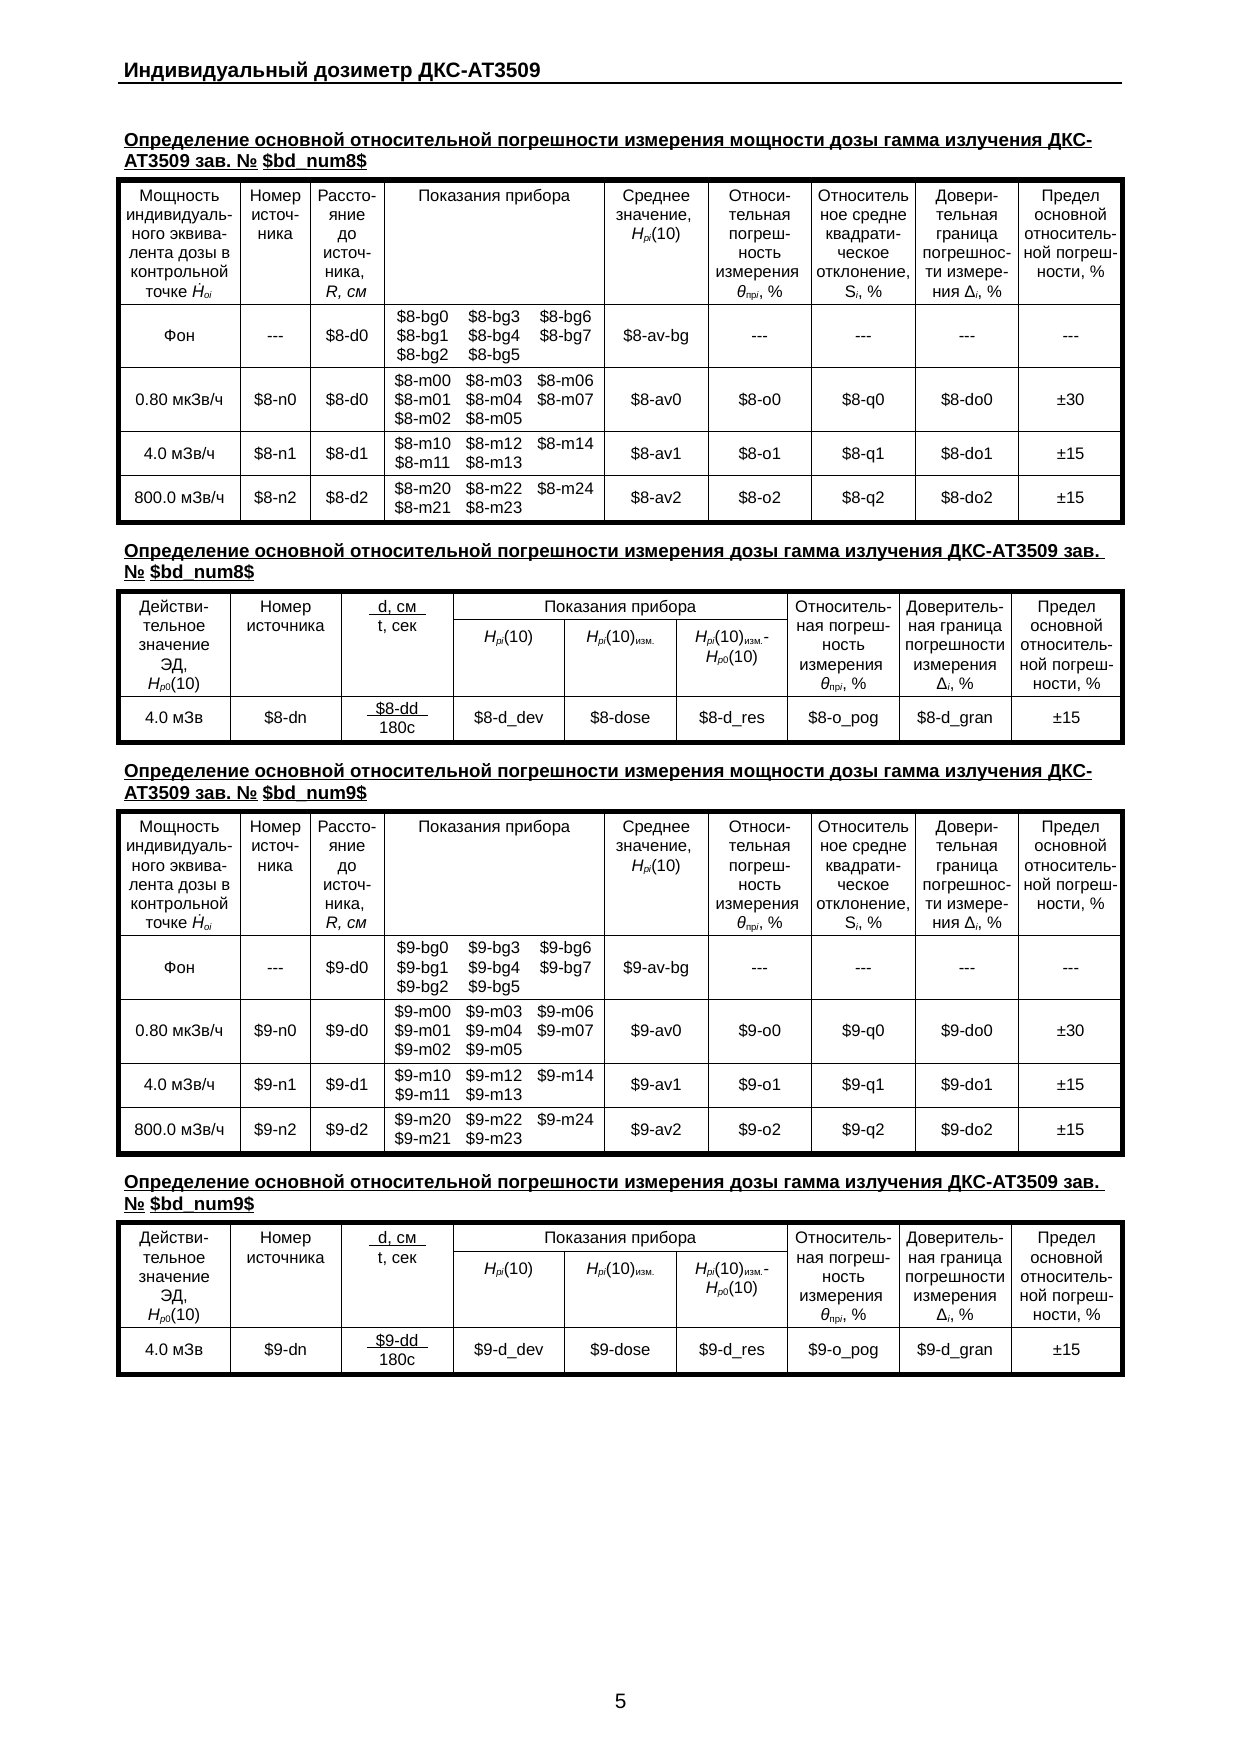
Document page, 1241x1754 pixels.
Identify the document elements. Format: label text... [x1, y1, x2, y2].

table_cell $9-av0 [605, 1000, 708, 1062]
table_cell Действи-тельное значение ЭД, Hp0(10) [121, 594, 230, 696]
table_cell $9-d_dev [454, 1328, 564, 1372]
table_cell 800.0 мЗв/ч [121, 476, 240, 520]
table_cell $9-do1 [916, 1064, 1018, 1107]
table_cell $8-n2 [241, 476, 310, 520]
table_cell $9-o0 [709, 1000, 811, 1062]
table_cell --- [812, 936, 915, 999]
table_cell $8-d_res [677, 697, 787, 740]
table_cell Hpi(10)изм. [565, 1252, 676, 1327]
table_cell --- [241, 936, 310, 999]
table_cell Фон [121, 936, 240, 999]
table_cell Hpi(10)изм.-Hp0(10) [677, 620, 787, 696]
table_cell Среднее значение, Hpi(10) [605, 183, 708, 303]
table_cell $8-d_gran [900, 697, 1011, 740]
table_cell $8-n1 [241, 432, 310, 475]
table_cell Hpi(10)изм.-Hp0(10) [677, 1252, 787, 1327]
table_cell Относительное средне квадрати-ческое отклонение, Si, % [812, 183, 915, 303]
table_cell --- [812, 305, 915, 367]
table_cell $9-q0 [812, 1000, 915, 1062]
table_cell $9-dd 180c [342, 1328, 453, 1372]
table_cell $9-do2 [916, 1108, 1018, 1151]
table_cell Номер источ-ника [241, 183, 310, 303]
table_cell Довери-тельная граница погрешнос-ти измере-ния Δi, % [916, 814, 1018, 935]
table_cell Hpi(10)изм. [565, 620, 676, 696]
table_cell Предел основной относитель-ной погреш-ности, % [1012, 594, 1120, 696]
table_cell $9-n1 [241, 1064, 310, 1107]
table_cell $9-q1 [812, 1064, 915, 1107]
table_cell --- [1019, 305, 1120, 367]
table_cell Относитель-ная погреш-ность измерения θпрi, % [788, 594, 899, 696]
table_cell Мощность индивидуаль-ного эквива-лента дозы в контрольной точке Ḣoi [121, 814, 240, 935]
table_cell $9-do0 [916, 1000, 1018, 1062]
table_header Определение основной относительной погрешности измерения мощности дозы гамма излучения ДКС-АТ3509 зав. № $bd_num9$ [118, 745, 1122, 809]
table_cell $9-m00 $9-m01 $9-m02 $9-m03 $9-m04 $9-m05 $9-m06 $9-m07 [385, 1000, 604, 1062]
table_cell Показания прибора [454, 594, 787, 619]
table_cell $8-do1 [916, 432, 1018, 475]
table_cell $9-d1 [311, 1064, 384, 1107]
table_cell $9-av1 [605, 1064, 708, 1107]
table_cell ±30 [1019, 368, 1120, 431]
table_cell $9-av-bg [605, 936, 708, 999]
table_cell $9-d_res [677, 1328, 787, 1372]
table_cell $9-o1 [709, 1064, 811, 1107]
table_cell Довери-тельная граница погрешнос-ти измере-ния Δi, % [916, 183, 1018, 303]
table_cell Доверитель-ная граница погрешности измерения Δi, % [900, 1225, 1011, 1327]
table_cell $8-d2 [311, 476, 384, 520]
table_cell $9-m10 $9-m11 $9-m12 $9-m13 $9-m14 [385, 1064, 604, 1107]
table_cell 4.0 мЗв/ч [121, 432, 240, 475]
table_cell Показания прибора [385, 814, 604, 935]
table_cell $8-dn [231, 697, 341, 740]
table_cell Номер источника [231, 1225, 341, 1327]
table_cell --- [709, 305, 811, 367]
table_cell Действи-тельное значение ЭД, Hp0(10) [121, 1225, 230, 1327]
table_cell $9-n2 [241, 1108, 310, 1151]
table_cell 4.0 мЗв [121, 1328, 230, 1372]
table_cell Рассто-яние до источ-ника, R, см [311, 183, 384, 303]
table_cell $8-bg0 $8-bg1 $8-bg2 $8-bg3 $8-bg4 $8-bg5 $8-bg6 $8-bg7 [385, 305, 604, 367]
table_header Определение основной относительной погрешности измерения дозы гамма излучения ДКС-АТ3509 зав. № $bd_num9$ [118, 1157, 1122, 1220]
table_cell $8-o2 [709, 476, 811, 520]
table_header Определение основной относительной погрешности измерения дозы гамма излучения ДКС-АТ3509 зав. № $bd_num8$ [118, 525, 1122, 588]
table_cell 4.0 мЗв/ч [121, 1064, 240, 1107]
table_cell Предел основной относитель-ной погреш-ности, % [1019, 814, 1120, 935]
table_cell ±15 [1019, 1108, 1120, 1151]
table_cell --- [916, 936, 1018, 999]
table_cell ±15 [1012, 1328, 1120, 1372]
table_cell Фон [121, 305, 240, 367]
table_cell d, см t, сек [342, 594, 453, 696]
table_cell Относи-тельная погреш-ность измерения θпрi, % [709, 814, 811, 935]
table_cell Относитель-ная погреш-ность измерения θпрi, % [788, 1225, 899, 1327]
table_cell $9-o2 [709, 1108, 811, 1151]
table_cell $9-dn [231, 1328, 341, 1372]
table_cell $9-d0 [311, 936, 384, 999]
table_header Определение основной относительной погрешности измерения мощности дозы гамма излучения ДКС-АТ3509 зав. № $bd_num8$ [118, 114, 1122, 177]
table_cell $8-dd 180c [342, 697, 453, 740]
table_cell $8-q1 [812, 432, 915, 475]
table_cell $8-av0 [605, 368, 708, 431]
table_cell $8-m10 $8-m11 $8-m12 $8-m13 $8-m14 [385, 432, 604, 475]
table_cell $8-o0 [709, 368, 811, 431]
table_cell $8-o1 [709, 432, 811, 475]
table_cell Номер источника [231, 594, 341, 696]
table_cell Доверитель-ная граница погрешности измерения Δi, % [900, 594, 1011, 696]
table_cell --- [916, 305, 1018, 367]
table_cell ±15 [1019, 1064, 1120, 1107]
table_cell --- [709, 936, 811, 999]
table_cell $8-do2 [916, 476, 1018, 520]
table_cell $8-av2 [605, 476, 708, 520]
table_cell ±15 [1012, 697, 1120, 740]
table_cell $8-d0 [311, 368, 384, 431]
table_cell $9-dose [565, 1328, 676, 1372]
table_cell 4.0 мЗв [121, 697, 230, 740]
table_cell $9-av2 [605, 1108, 708, 1151]
table_cell Предел основной относитель-ной погреш-ности, % [1019, 183, 1120, 303]
table_cell 0.80 мкЗв/ч [121, 368, 240, 431]
table_cell $9-o_pog [788, 1328, 899, 1372]
table_cell $8-do0 [916, 368, 1018, 431]
table_cell $8-d0 [311, 305, 384, 367]
table_cell --- [1019, 936, 1120, 999]
table_cell $9-m20 $9-m21 $9-m22 $9-m23 $9-m24 [385, 1108, 604, 1151]
table_cell $8-dose [565, 697, 676, 740]
table_cell Предел основной относитель-ной погреш-ности, % [1012, 1225, 1120, 1327]
table_cell $9-n0 [241, 1000, 310, 1062]
table_cell Относительное средне квадрати-ческое отклонение, Si, % [812, 814, 915, 935]
table_cell 0.80 мкЗв/ч [121, 1000, 240, 1062]
table_cell --- [241, 305, 310, 367]
table_cell d, см t, сек [342, 1225, 453, 1327]
table_cell Рассто-яние до источ-ника, R, см [311, 814, 384, 935]
table_cell Hpi(10) [454, 620, 564, 696]
table_cell $8-d_dev [454, 697, 564, 740]
table_cell ±15 [1019, 432, 1120, 475]
table_cell $8-m00 $8-m01 $8-m02 $8-m03 $8-m04 $8-m05 $8-m06 $8-m07 [385, 368, 604, 431]
table_cell Номер источ-ника [241, 814, 310, 935]
table_cell 800.0 мЗв/ч [121, 1108, 240, 1151]
table_cell $8-o_pog [788, 697, 899, 740]
table_cell $9-d_gran [900, 1328, 1011, 1372]
table_cell $9-d0 [311, 1000, 384, 1062]
table_cell $8-av-bg [605, 305, 708, 367]
table_cell $8-m20 $8-m21 $8-m22 $8-m23 $8-m24 [385, 476, 604, 520]
table_cell Показания прибора [385, 183, 604, 303]
table_cell Среднее значение, Hpi(10) [605, 814, 708, 935]
table_cell $9-q2 [812, 1108, 915, 1151]
table_cell $8-av1 [605, 432, 708, 475]
table_cell $8-q2 [812, 476, 915, 520]
table_cell $8-n0 [241, 368, 310, 431]
table_cell ±15 [1019, 476, 1120, 520]
table_cell $8-d1 [311, 432, 384, 475]
table_cell Относи-тельная погреш-ность измерения θпрi, % [709, 183, 811, 303]
table_cell Hpi(10) [454, 1252, 564, 1327]
table_cell $9-bg0 $9-bg1 $9-bg2 $9-bg3 $9-bg4 $9-bg5 $9-bg6 $9-bg7 [385, 936, 604, 999]
table_cell Мощность индивидуаль-ного эквива-лента дозы в контрольной точке Ḣoi [121, 183, 240, 303]
table_cell $9-d2 [311, 1108, 384, 1151]
table_cell ±30 [1019, 1000, 1120, 1062]
table_cell Показания прибора [454, 1225, 787, 1251]
table_cell $8-q0 [812, 368, 915, 431]
